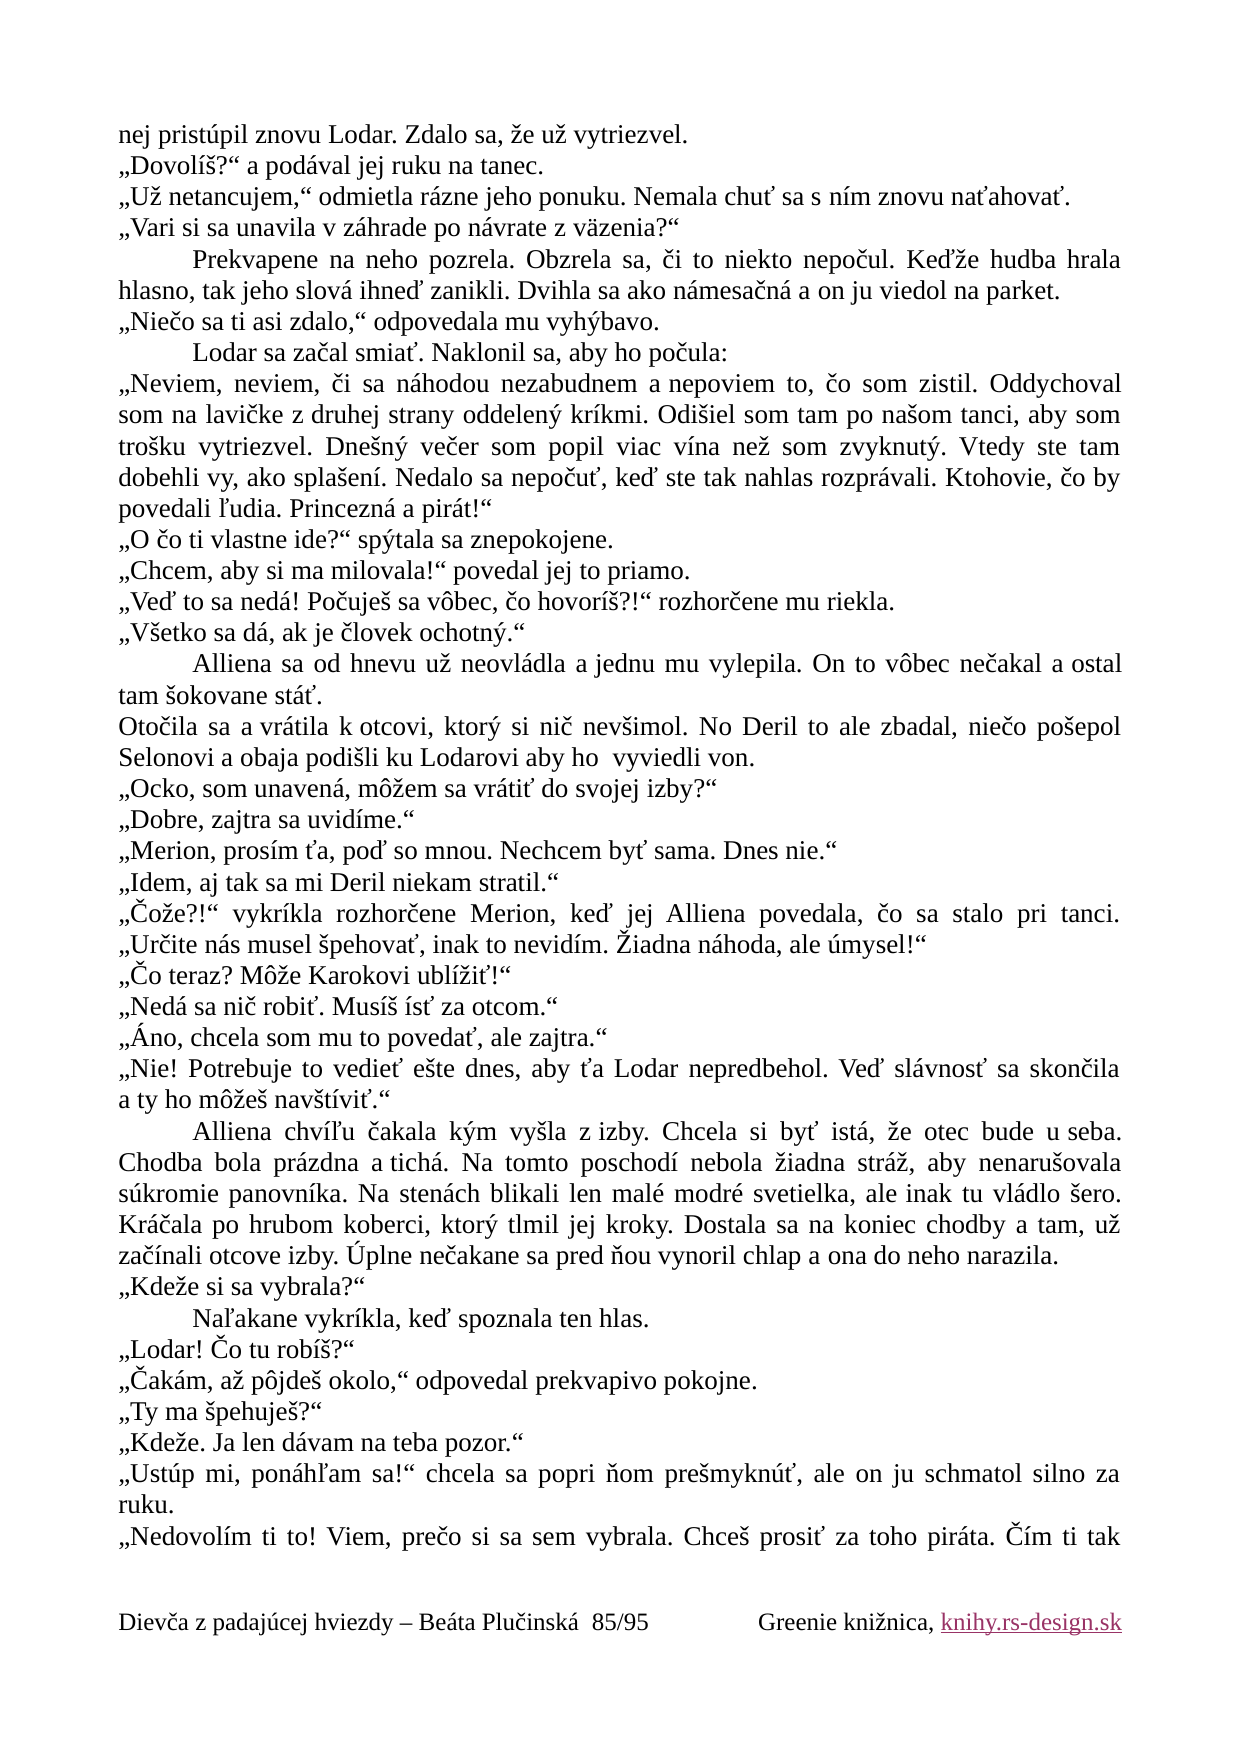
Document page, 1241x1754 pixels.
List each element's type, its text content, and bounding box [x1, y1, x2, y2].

text „Nedá sa nič robiť. Musíš ísť za otcom.“ [118, 990, 1122, 1021]
text „Dobre, zajtra sa uvidíme.“ [118, 803, 1122, 834]
text „Nedovolím ti to! Viem, prečo si sa sem vybrala. Chceš prosiť za toho piráta. Čím ti tak [118, 1520, 1122, 1551]
text „Idem, aj tak sa mi Deril niekam stratil.“ [118, 866, 1122, 897]
text „Áno, chcela som mu to povedať, ale zajtra.“ [118, 1021, 1122, 1052]
text „Už netancujem,“ odmietla rázne jeho ponuku. Nemala chuť sa s ním znovu naťahovať. [118, 180, 1122, 212]
text „Vari si sa unavila v záhrade po návrate z väzenia?“ [118, 212, 1122, 243]
text „O čo ti vlastne ide?“ spýtala sa znepokojene. [118, 523, 1122, 554]
text „Kdeže. Ja len dávam na teba pozor.“ [118, 1426, 1122, 1457]
text „Všetko sa dá, ak je človek ochotný.“ [118, 616, 1122, 648]
text Prekvapene na neho pozrela. Obzrela sa, či to niekto nepočul. Keďže hudba hrala hlasno, tak jeho slová ihneď zanikli. Dvihla sa ako námesačná a on ju viedol na parket. [118, 243, 1122, 305]
text „Ocko, som unavená, môžem sa vrátiť do svojej izby?“ [118, 772, 1122, 803]
text „Lodar! Čo tu robíš?“ [118, 1333, 1122, 1364]
text „Neviem, neviem, či sa náhodou nezabudnem a nepoviem to, čo som zistil. Oddychoval som na lavičke z druhej strany oddelený kríkmi. Odišiel som tam po našom tanci, aby som trošku vytriezvel. Dnešný večer som popil viac vína než som zvyknutý. Vtedy ste tam dobehli vy, ako splašení. Nedalo sa nepočuť, keď ste tak nahlas rozprávali. Ktohovie, čo by povedali ľudia. Princezná a pirát!“ [118, 367, 1122, 523]
text „Veď to sa nedá! Počuješ sa vôbec, čo hovoríš?!“ rozhorčene mu riekla. [118, 585, 1122, 616]
text „Nie! Potrebuje to vedieť ešte dnes, aby ťa Lodar nepredbehol. Veď slávnosť sa skončila a ty ho môžeš navštíviť.“ [118, 1052, 1122, 1115]
text „Ty ma špehuješ?“ [118, 1395, 1122, 1426]
text Naľakane vykríkla, keď spoznala ten hlas. [118, 1302, 1122, 1333]
text „Ustúp mi, ponáhľam sa!“ chcela sa popri ňom prešmyknúť, ale on ju schmatol silno za ruku. [118, 1457, 1122, 1520]
text Lodar sa začal smiať. Naklonil sa, aby ho počula: [118, 336, 1122, 367]
text Alliena chvíľu čakala kým vyšla z izby. Chcela si byť istá, že otec bude u seba. Chodba bola prázdna a tichá. Na tomto poschodí nebola žiadna stráž, aby nenarušovala súkromie panovníka. Na stenách blikali len malé modré svetielka, ale inak tu vládlo šero. Kráčala po hrubom koberci, ktorý tlmil jej kroky. Dostala sa na koniec chodby a tam, už začínali otcove izby. Úplne nečakane sa pred ňou vynoril chlap a ona do neho narazila. [118, 1115, 1122, 1271]
text „Kdeže si sa vybrala?“ [118, 1271, 1122, 1302]
text „Niečo sa ti asi zdalo,“ odpovedala mu vyhýbavo. [118, 305, 1122, 336]
text Otočila sa a vrátila k otcovi, ktorý si nič nevšimol. No Deril to ale zbadal, niečo pošepol Selonovi a obaja podišli ku Lodarovi aby ho vyviedli von. [118, 710, 1122, 772]
text „Chcem, aby si ma milovala!“ povedal jej to priamo. [118, 554, 1122, 585]
text „Dovolíš?“ a podával jej ruku na tanec. [118, 149, 1122, 180]
text Alliena sa od hnevu už neovládla a jednu mu vylepila. On to vôbec nečakal a ostal tam šokovane stáť. [118, 648, 1122, 710]
text „Čakám, až pôjdeš okolo,“ odpovedal prekvapivo pokojne. [118, 1364, 1122, 1395]
text „Čože?!“ vykríkla rozhorčene Merion, keď jej Alliena povedala, čo sa stalo pri tanci. „Určite nás musel špehovať, inak to nevidím. Žiadna náhoda, ale úmysel!“ [118, 897, 1122, 959]
text „Čo teraz? Môže Karokovi ublížiť!“ [118, 959, 1122, 990]
text nej pristúpil znovu Lodar. Zdalo sa, že už vytriezvel. [118, 118, 1122, 149]
text „Merion, prosím ťa, poď so mnou. Nechcem byť sama. Dnes nie.“ [118, 834, 1122, 866]
